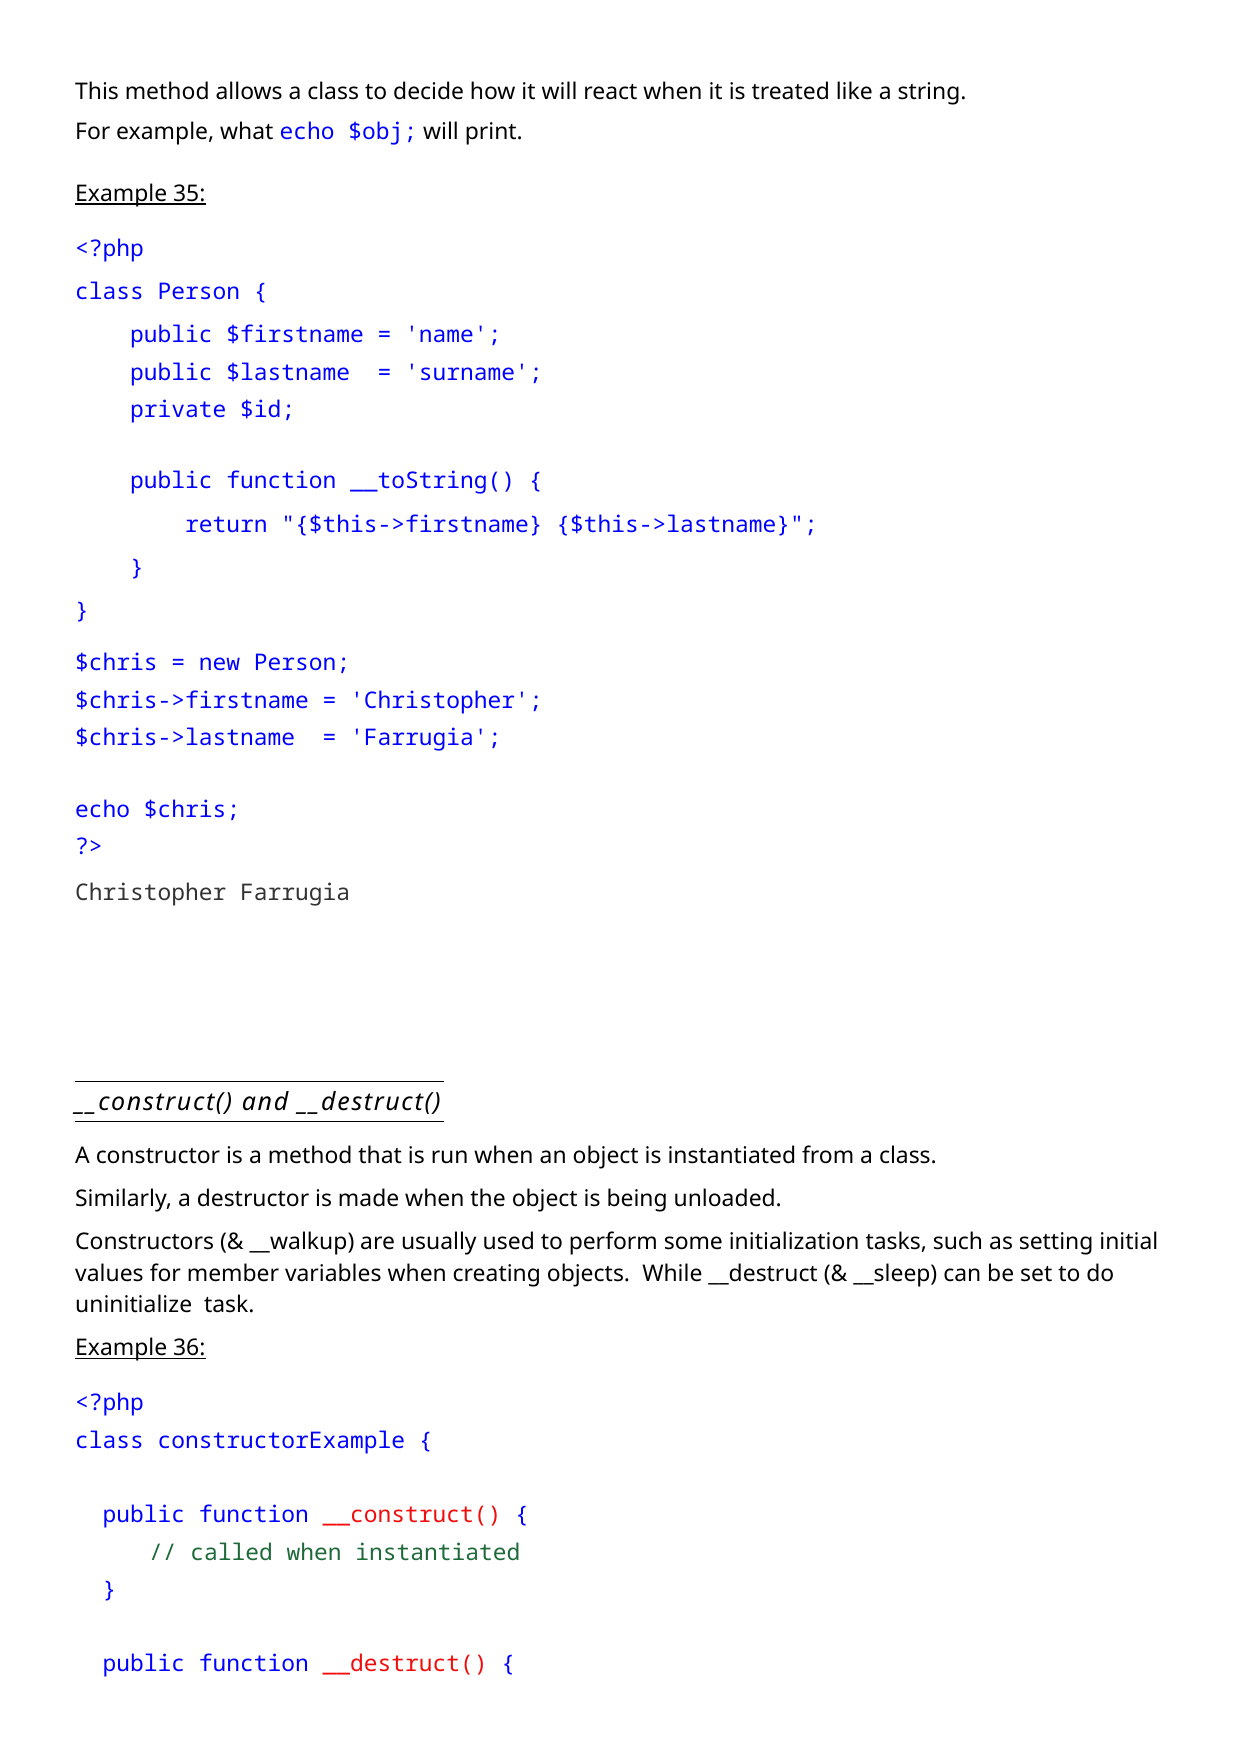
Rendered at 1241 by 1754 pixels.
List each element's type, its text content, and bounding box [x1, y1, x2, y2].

text } [75, 594, 1166, 625]
text class constructorExample { [75, 1423, 1166, 1455]
text Constructors (& __walkup) are usually used to perform some initialization tasks, such as setting initial values ​​for member variables when creating objects. While __destruct (& __sleep) can be set to do uninitialize task. [75, 1225, 1166, 1319]
text <?php [75, 232, 1166, 263]
text public function __toString() { [75, 464, 1166, 496]
text Christopher Farrugia [75, 876, 1166, 907]
text Example 35: [75, 176, 1166, 208]
text Example 36: [75, 1331, 1166, 1362]
text Similarly, a destructor is made when the object is being unloaded. [75, 1182, 1166, 1213]
text This method allows a class to decide how it will react when it is treated like a string. [75, 75, 1166, 106]
text ?> [75, 830, 1166, 861]
text For example, what echo $obj; will print. [75, 115, 1166, 146]
text public $firstname = 'name'; [75, 318, 1166, 349]
text } [75, 1573, 1166, 1604]
text class Person { [75, 275, 1166, 306]
text $chris->firstname = 'Christopher'; [75, 683, 1166, 715]
text __construct() and __destruct() [75, 1081, 1166, 1121]
text public function __construct() { [75, 1498, 1166, 1529]
text $chris->lastname = 'Farrugia'; [75, 721, 1166, 752]
text } [75, 551, 1166, 582]
text public function __destruct() { [75, 1647, 1166, 1678]
text // called when instantiated [75, 1535, 1166, 1567]
text <?php [75, 1386, 1166, 1417]
text public $lastname = 'surname'; [75, 355, 1166, 387]
text $chris = new Person; [75, 646, 1166, 677]
text private $id; [75, 393, 1166, 424]
text A constructor is a method that is run when an object is instantiated from a class. [75, 1139, 1166, 1170]
text echo $chris; [75, 792, 1166, 824]
text return "{$this->firstname} {$this->lastname}"; [75, 507, 1166, 539]
